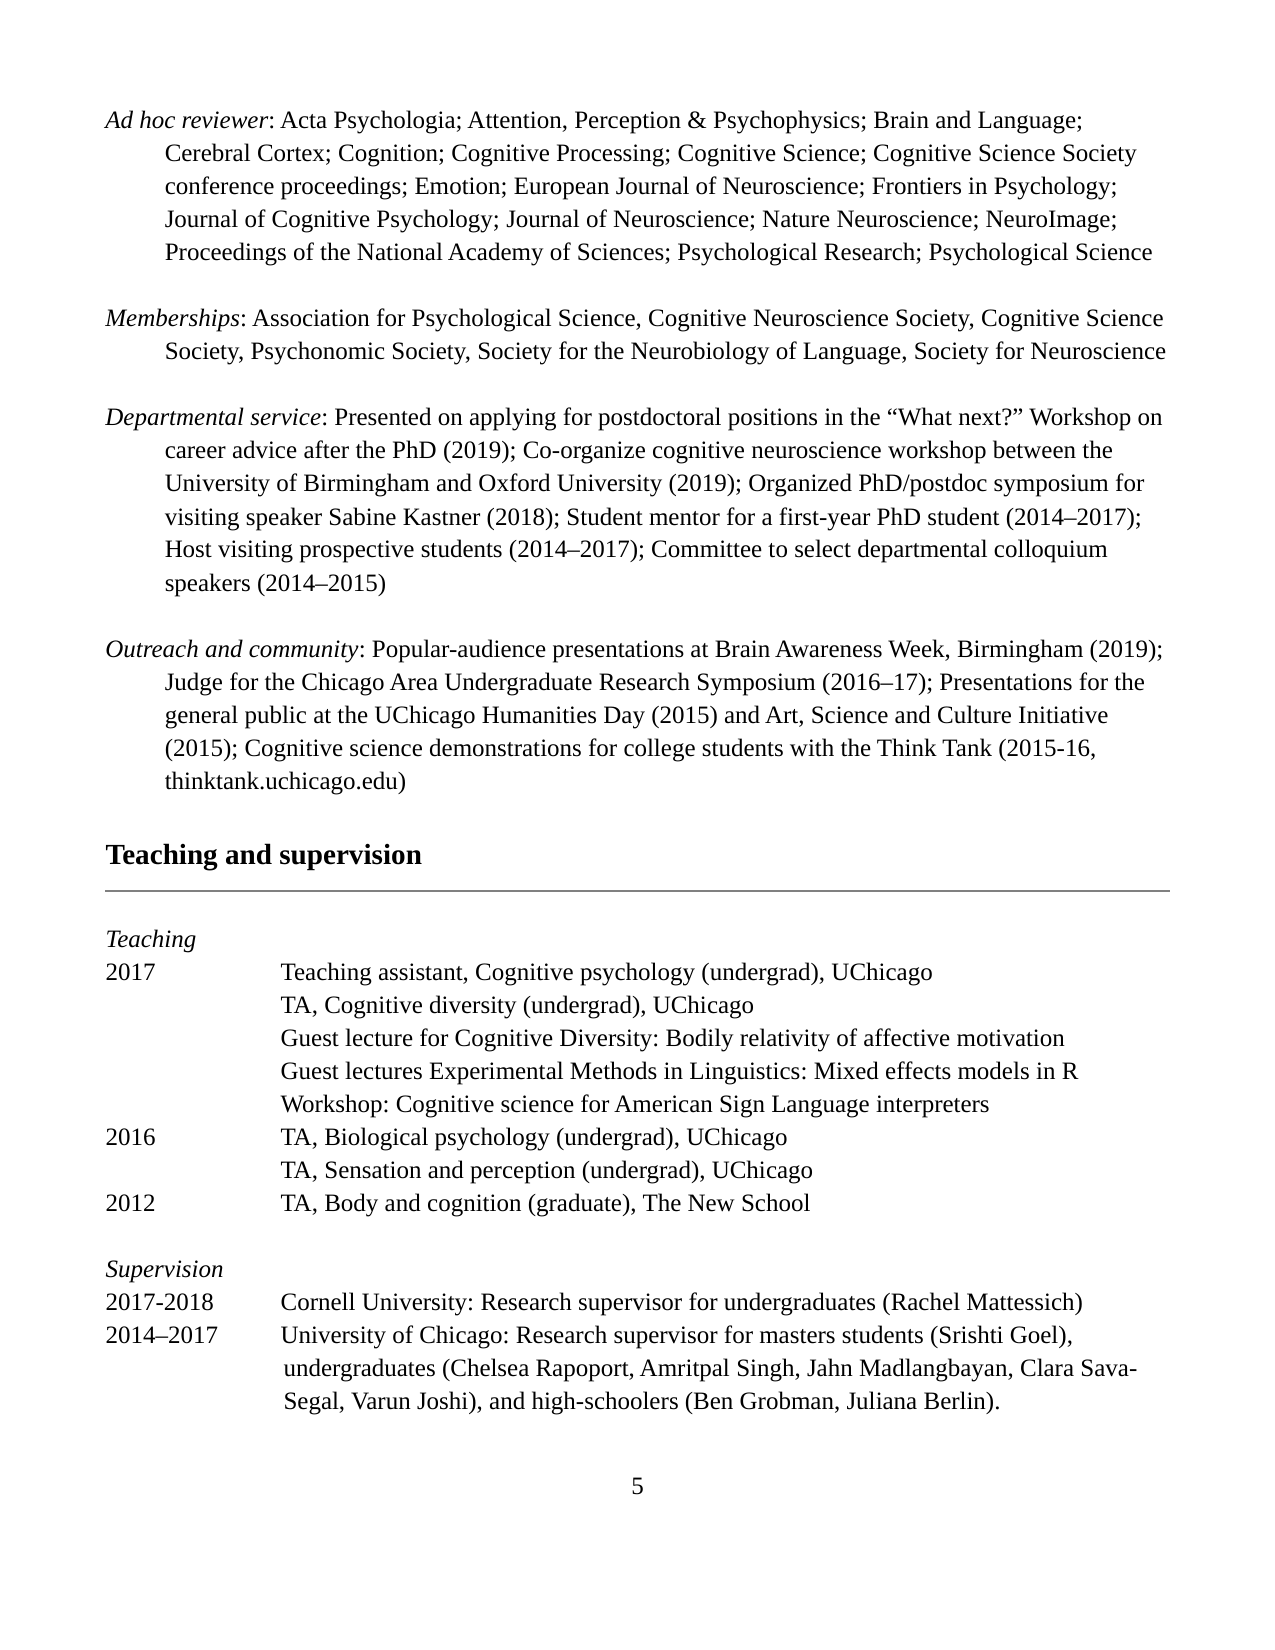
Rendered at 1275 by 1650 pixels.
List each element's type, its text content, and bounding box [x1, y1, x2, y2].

text TA, Cognitive diversity (undergrad), UChicago [105, 990, 1170, 1019]
text Memberships: Association for Psychological Science, Cognitive Neuroscience Society, Cognitive Science Society, Psychonomic Society, Society for the Neurobiology of Language, Society for Neuroscience [105, 303, 1170, 365]
text Guest lectures Experimental Methods in Linguistics: Mixed effects models in R [105, 1056, 1170, 1085]
text Teaching [105, 924, 1170, 953]
text Departmental service: Presented on applying for postdoctoral positions in the “What next?” Workshop on career advice after the PhD (2019); Co-organize cognitive neuroscience workshop between the University of Birmingham and Oxford University (2019); Organized PhD/postdoc symposium for visiting speaker Sabine Kastner (2018); Student mentor for a first-year PhD student (2014–2017); Host visiting prospective students (2014–2017); Committee to select departmental colloquium speakers (2014–2015) [105, 402, 1170, 596]
text Supervision [105, 1254, 1170, 1283]
text Guest lecture for Cognitive Diversity: Bodily relativity of affective motivation [105, 1023, 1170, 1052]
text 2017 Teaching assistant, Cognitive psychology (undergrad), UChicago [105, 957, 1170, 986]
text 2012 TA, Body and cognition (graduate), The New School [105, 1188, 1170, 1217]
text Ad hoc reviewer: Acta Psychologia; Attention, Perception & Psychophysics; Brain and Language; Cerebral Cortex; Cognition; Cognitive Processing; Cognitive Science; Cognitive Science Society conference proceedings; Emotion; European Journal of Neuroscience; Frontiers in Psychology; Journal of Cognitive Psychology; Journal of Neuroscience; Nature Neuroscience; NeuroImage; Proceedings of the National Academy of Sciences; Psychological Research; Psychological Science [105, 105, 1170, 266]
text 2014–2017 University of Chicago: Research supervisor for masters students (Srishti Goel), undergraduates (Chelsea Rapoport, Amritpal Singh, Jahn Madlangbayan, Clara Sava-Segal, Varun Joshi), and high-schoolers (Ben Grobman, Juliana Berlin). [105, 1320, 1170, 1415]
text 2016 TA, Biological psychology (undergrad), UChicago [105, 1122, 1170, 1151]
text Outreach and community: Popular-audience presentations at Brain Awareness Week, Birmingham (2019); Judge for the Chicago Area Undergraduate Research Symposium (2016–17); Presentations for the general public at the UChicago Humanities Day (2015) and Art, Science and Culture Initiative (2015); Cognitive science demonstrations for college students with the Think Tank (2015-16, thinktank.uchicago.edu) [105, 634, 1170, 794]
text TA, Sensation and perception (undergrad), UChicago [105, 1155, 1170, 1184]
text Workshop: Cognitive science for American Sign Language interpreters [105, 1089, 1170, 1118]
text Teaching and supervision [105, 837, 1170, 871]
text 2017-2018 Cornell University: Research supervisor for undergraduates (Rachel Mattessich) [105, 1287, 1170, 1316]
